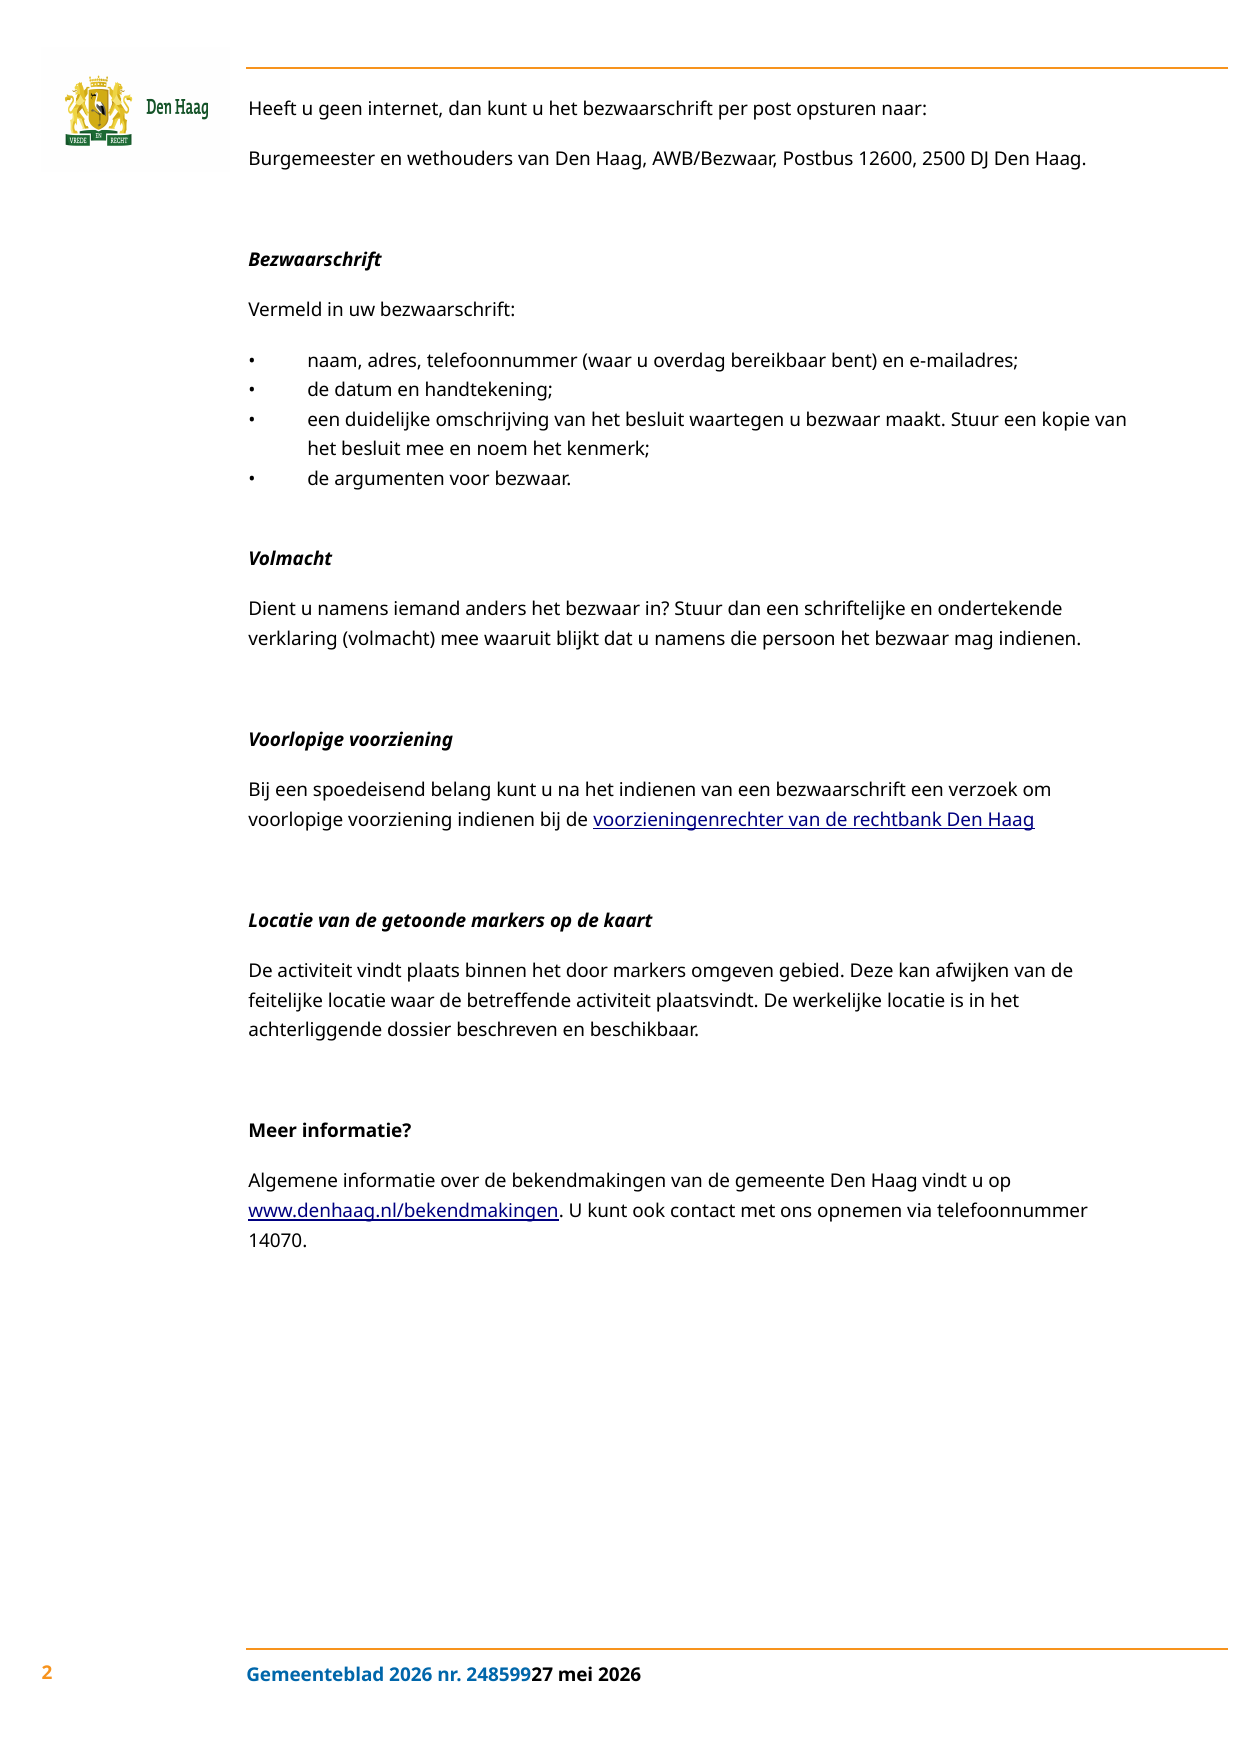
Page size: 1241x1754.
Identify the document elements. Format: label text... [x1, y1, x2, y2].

text Heeft u geen internet, dan kunt u het bezwaarschrift per post opsturen naar: [248, 95, 1152, 121]
text Volmacht [248, 545, 1152, 571]
list de datum en handtekening; [248, 376, 1152, 402]
text Bezwaarschrift [248, 246, 1152, 272]
list naam, adres, telefoonnummer (waar u overdag bereikbaar bent) en e-mailadres; [248, 347, 1152, 373]
text Burgemeester en wethouders van Den Haag, AWB/Bezwaar, Postbus 12600, 2500 DJ Den Haag. [248, 145, 1152, 171]
text Vermeld in uw bezwaarschrift: [248, 296, 1152, 322]
list een duidelijke omschrijving van het besluit waartegen u bezwaar maakt. Stuur een kopie van het besluit mee en noem het kenmerk; [248, 406, 1152, 461]
text De activiteit vindt plaats binnen het door markers omgeven gebied. Deze kan afwijken van de feitelijke locatie waar de betreffende activiteit plaatsvindt. De werkelijke locatie is in het achterliggende dossier beschreven en beschikbaar. [248, 957, 1152, 1042]
picture [41, 47, 231, 172]
text Algemene informatie over de bekendmakingen van de gemeente Den Haag vindt u op www.denhaag.nl/bekendmakingen. U kunt ook contact met ons opnemen via telefoonnummer 14070. [248, 1168, 1152, 1253]
text Meer informatie? [248, 1117, 1152, 1143]
list de argumenten voor bezwaar. [248, 465, 1152, 491]
text Voorlopige voorziening [248, 726, 1152, 752]
text Locatie van de getoonde markers op de kaart [248, 907, 1152, 933]
text Dient u namens iemand anders het bezwaar in? Stuur dan een schriftelijke en ondertekende verklaring (volmacht) mee waaruit blijkt dat u namens die persoon het bezwaar mag indienen. [248, 596, 1152, 651]
text Bij een spoedeisend belang kunt u na het indienen van een bezwaarschrift een verzoek om voorlopige voorziening indienen bij de voorzieningenrechter van de rechtbank Den Haag [248, 776, 1152, 832]
